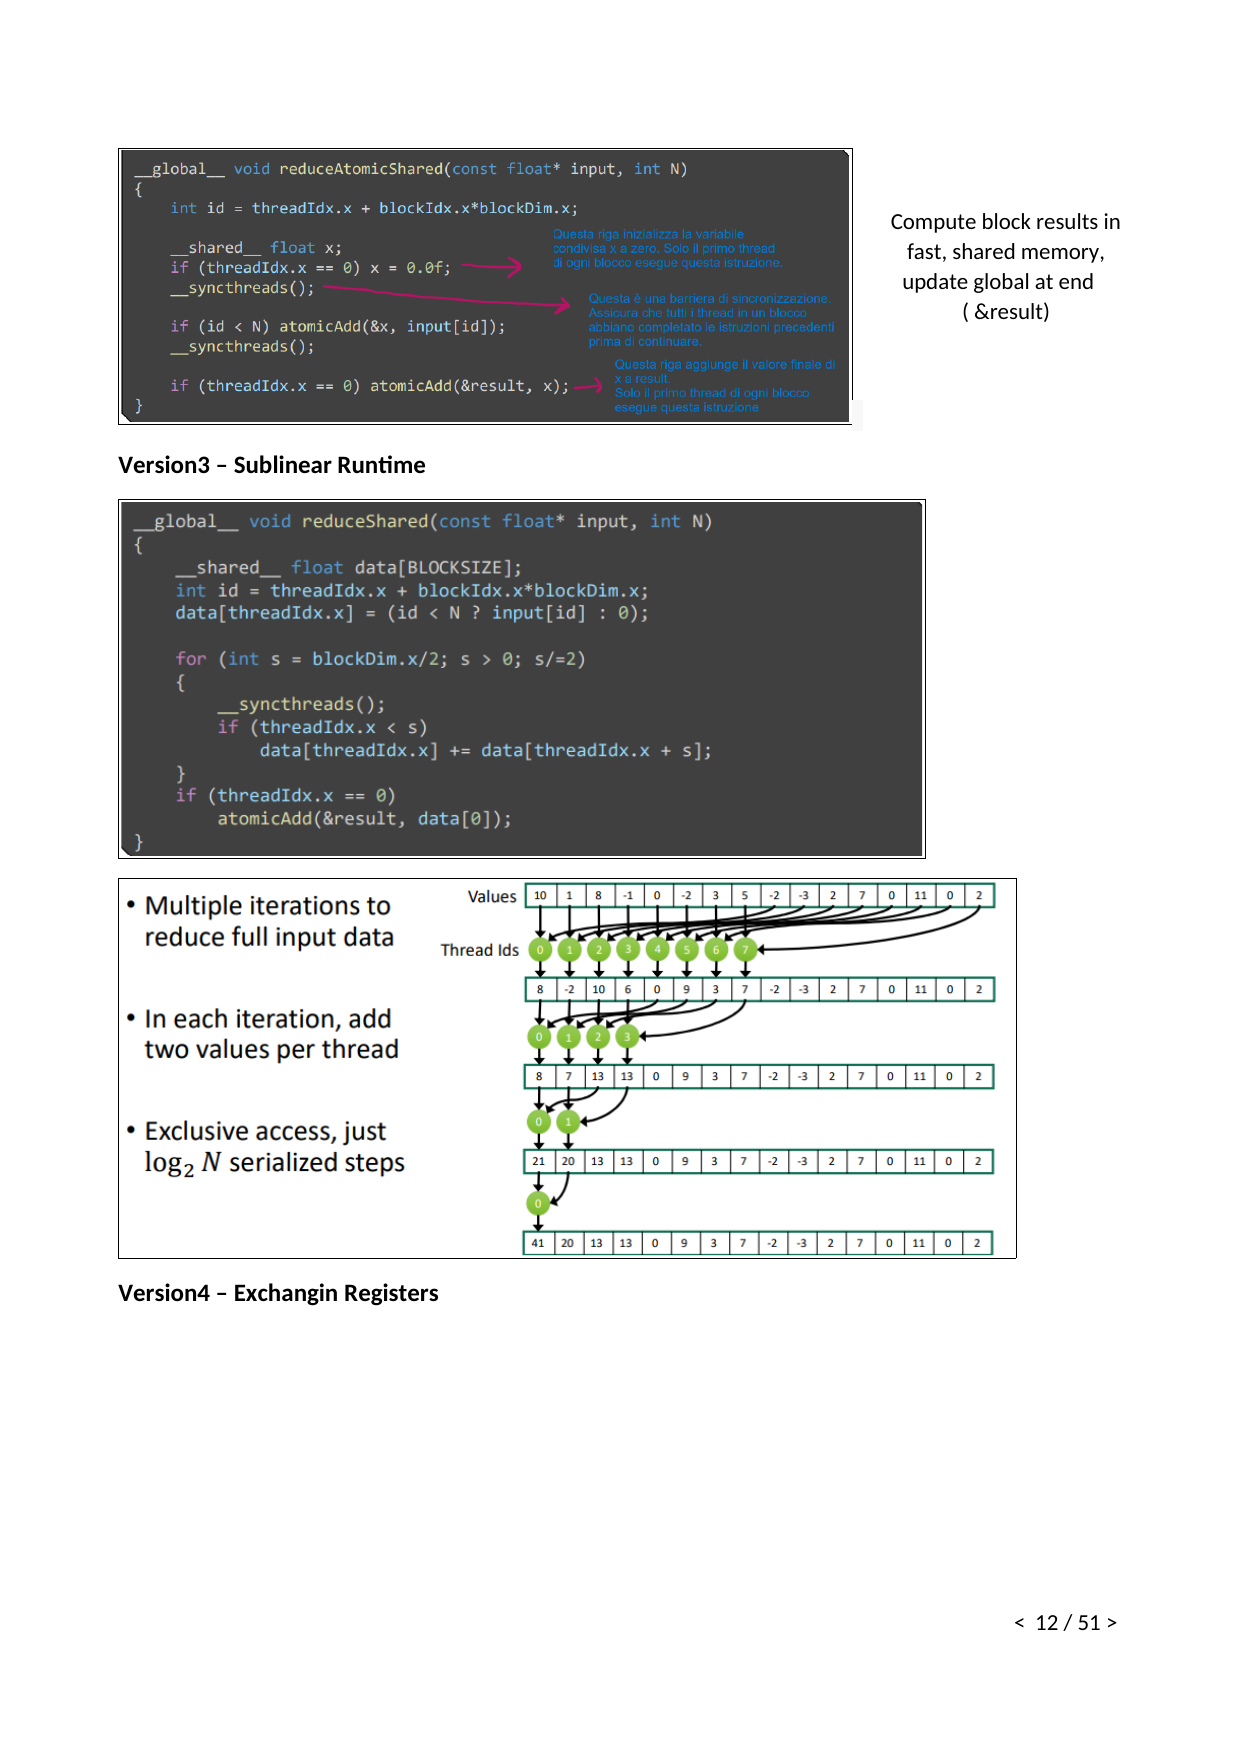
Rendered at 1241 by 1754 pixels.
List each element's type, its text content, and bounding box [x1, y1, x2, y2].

text Version4 – Exchangin Registers [118, 1277, 1122, 1308]
picture [121, 150, 849, 422]
picture [121, 880, 1013, 1256]
text Version3 – Sublinear Runtime [118, 449, 1122, 480]
picture [121, 502, 923, 856]
